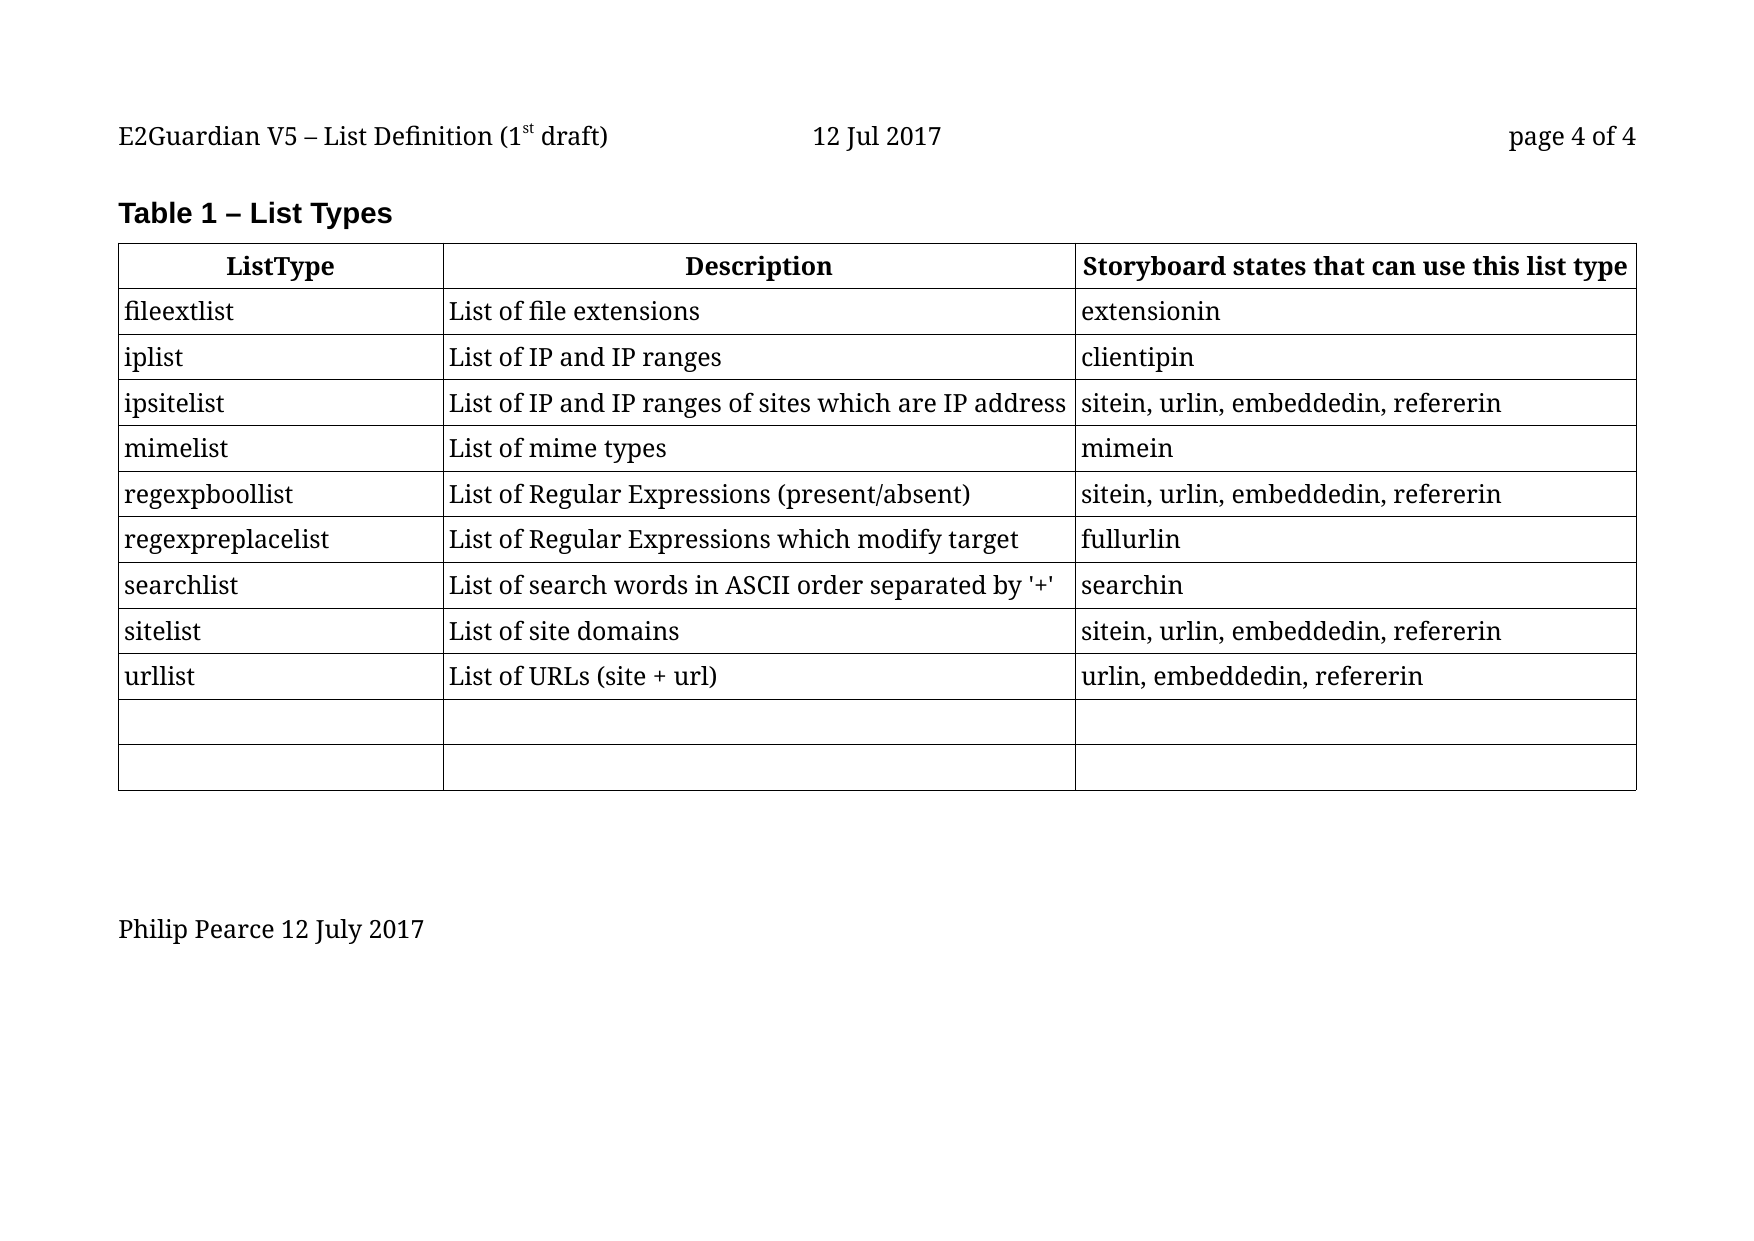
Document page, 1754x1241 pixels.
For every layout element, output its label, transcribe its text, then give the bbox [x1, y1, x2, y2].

table_cell sitein, urlin, embeddedin, refererin [1076, 380, 1636, 425]
table_cell urlin, embeddedin, refererin [1076, 654, 1636, 699]
table_cell [1076, 700, 1636, 744]
table_cell fileextlist [119, 289, 443, 334]
table_cell [444, 700, 1075, 744]
table_cell List of Regular Expressions which modify target [444, 517, 1075, 562]
table_cell [444, 745, 1075, 790]
table_cell urllist [119, 654, 443, 699]
table_cell [1076, 745, 1636, 790]
table_cell mimelist [119, 426, 443, 471]
table_cell sitein, urlin, embeddedin, refererin [1076, 472, 1636, 516]
table_cell searchlist [119, 563, 443, 607]
table_cell List of IP and IP ranges [444, 335, 1075, 379]
table_header ListType [119, 244, 443, 288]
table_cell iplist [119, 335, 443, 379]
subtitle Table 1 – List Types [118, 196, 1636, 230]
table_cell sitelist [119, 609, 443, 653]
table_cell clientipin [1076, 335, 1636, 379]
table_cell sitein, urlin, embeddedin, refererin [1076, 609, 1636, 653]
table_cell [119, 700, 443, 744]
table_cell searchin [1076, 563, 1636, 607]
table_header Description [444, 244, 1075, 288]
table_cell List of mime types [444, 426, 1075, 471]
table_cell [119, 745, 443, 790]
table_cell List of file extensions [444, 289, 1075, 334]
table_cell List of site domains [444, 609, 1075, 653]
table_cell mimein [1076, 426, 1636, 471]
table_cell List of URLs (site + url) [444, 654, 1075, 699]
table_header Storyboard states that can use this list type [1076, 244, 1636, 288]
table_cell List of IP and IP ranges of sites which are IP address [444, 380, 1075, 425]
table_cell List of search words in ASCII order separated by '+' [444, 563, 1075, 607]
table_cell ipsitelist [119, 380, 443, 425]
text Philip Pearce 12 July 2017 [118, 912, 1636, 946]
table_cell regexpboollist [119, 472, 443, 516]
table_cell fullurlin [1076, 517, 1636, 562]
table_cell regexpreplacelist [119, 517, 443, 562]
table_cell extensionin [1076, 289, 1636, 334]
table_cell List of Regular Expressions (present/absent) [444, 472, 1075, 516]
